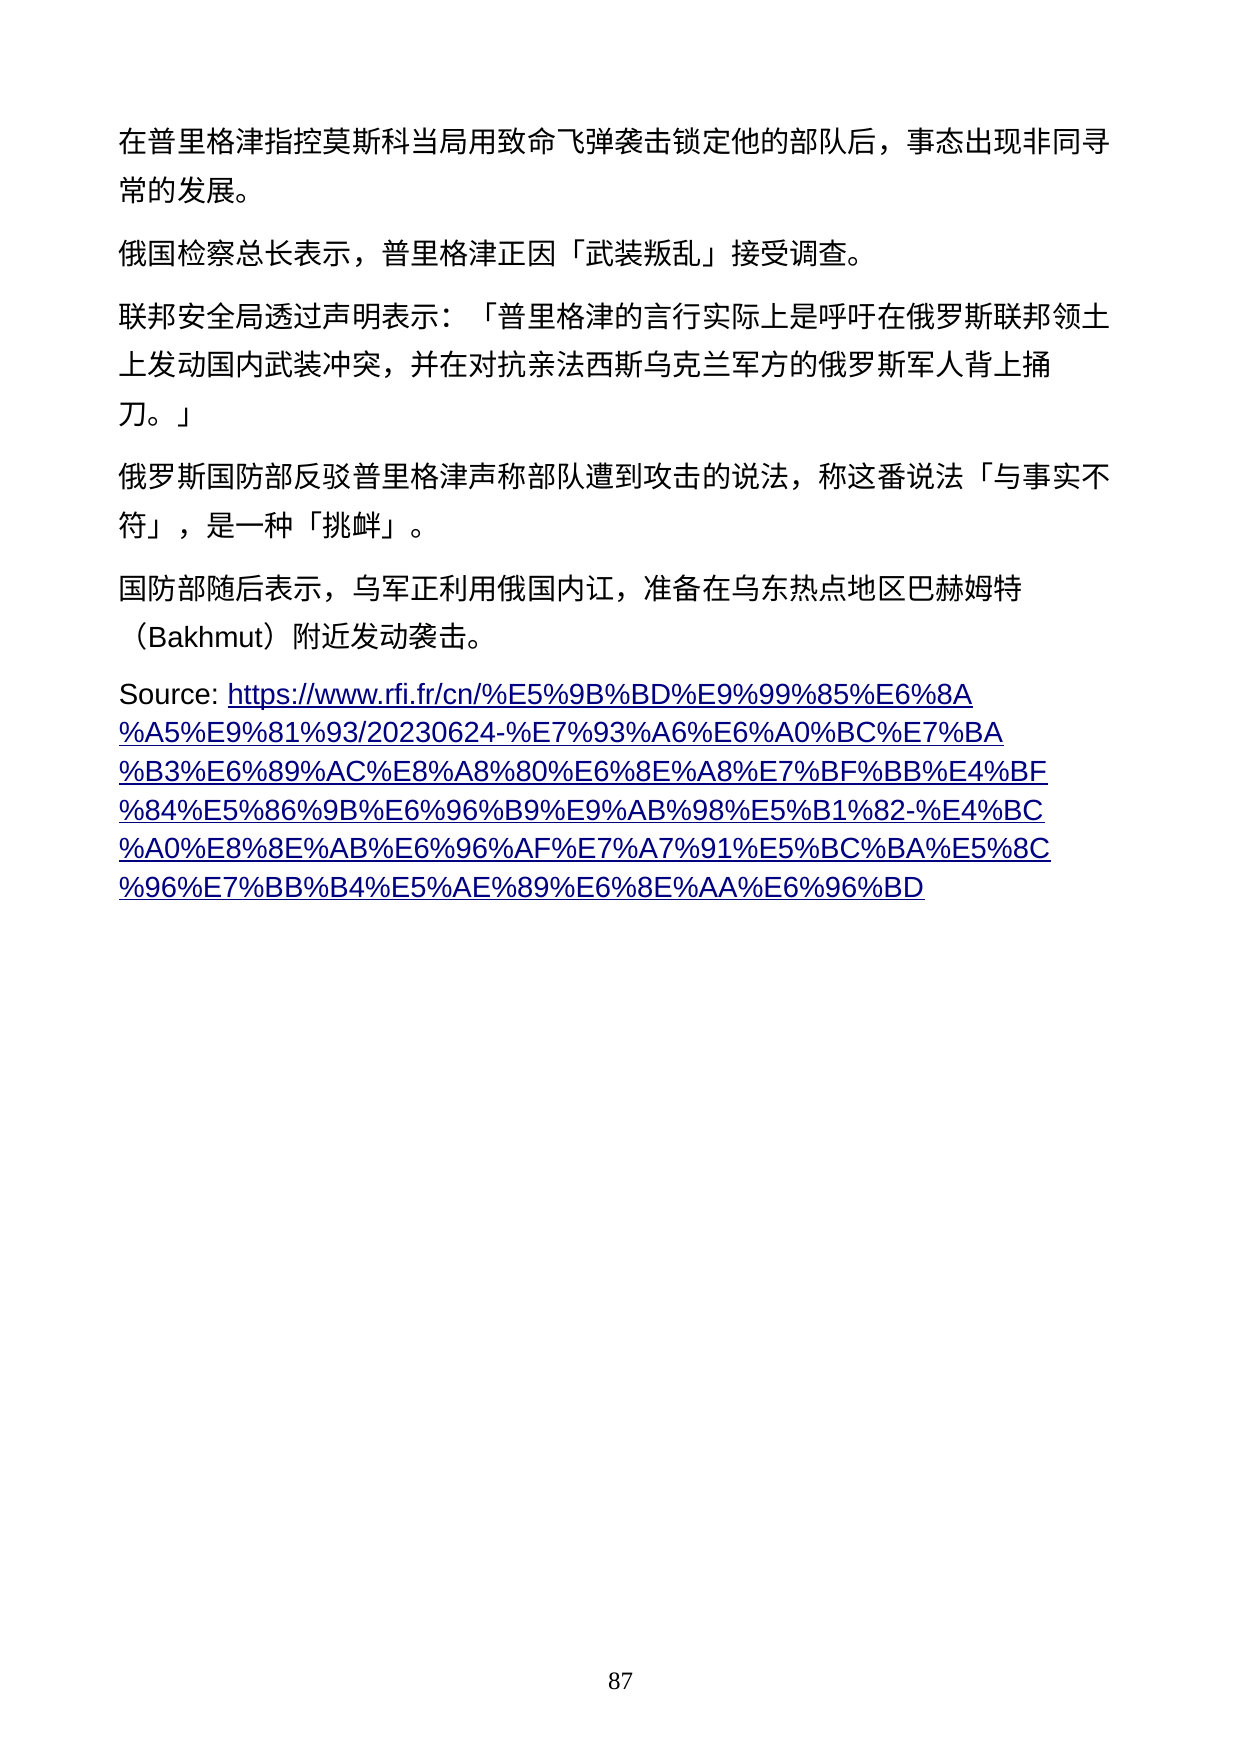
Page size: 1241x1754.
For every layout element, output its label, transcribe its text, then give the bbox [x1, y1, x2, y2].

text 在普里格津指控莫斯科当局用致命飞弹袭击锁定他的部队后，事态出现非同寻常的发展。 [118, 118, 1122, 209]
text 俄国检察总长表示，普里格津正因「武装叛乱」接受调查。 [118, 230, 1122, 272]
text Source: https://www.rfi.fr/cn/%E5%9B%BD%E9%99%85%E6%8A%A5%E9%81%93/20230624-%E7%93%A6%E6%A0%BC%E7%BA%B3%E6%89%AC%E8%A8%80%E6%8E%A8%E7%BF%BB%E4%BF%84%E5%86%9B%E6%96%B9%E9%AB%98%E5%B1%82-%E4%BC%A0%E8%8E%AB%E6%96%AF%E7%A7%91%E5%BC%BA%E5%8C%96%E7%BB%B4%E5%AE%89%E6%8E%AA%E6%96%BD [118, 677, 1122, 903]
text 俄罗斯国防部反驳普里格津声称部队遭到攻击的说法，称这番说法「与事实不符」，是一种「挑衅」。 [118, 453, 1122, 544]
text 国防部随后表示，乌军正利用俄国内讧，准备在乌东热点地区巴赫姆特（Bakhmut）附近发动袭击。 [118, 565, 1122, 656]
text 联邦安全局透过声明表示：「普里格津的言行实际上是呼吁在俄罗斯联邦领土上发动国内武装冲突，并在对抗亲法西斯乌克兰军方的俄罗斯军人背上捅刀。」 [118, 293, 1122, 433]
